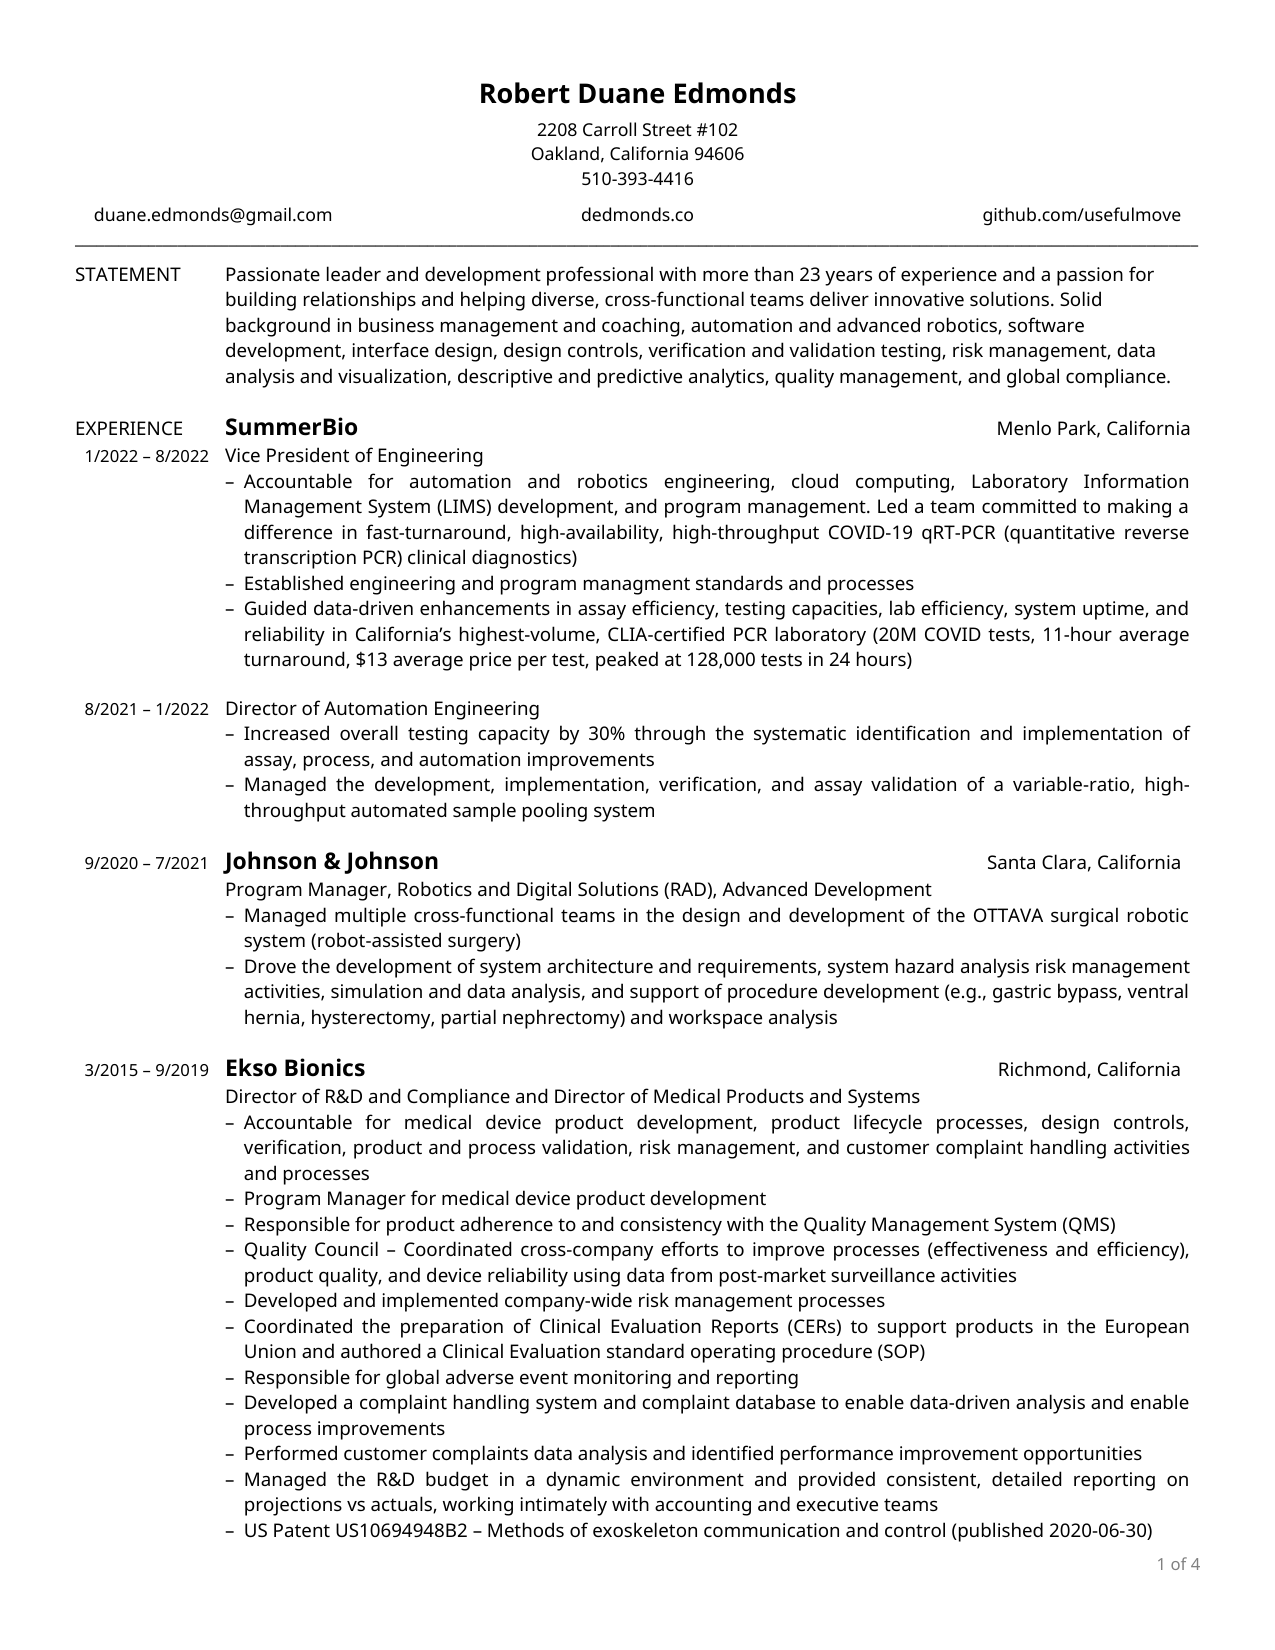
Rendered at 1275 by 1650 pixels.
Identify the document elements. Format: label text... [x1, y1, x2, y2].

text 510-393-4416 [75, 166, 1200, 190]
list Coordinated the preparation of Clinical Evaluation Reports (CERs) to support products in the European Union and authored a Clinical Evaluation standard operating procedure (SOP) [225, 1313, 1191, 1364]
text 9/2020 – 7/2021 Johnson & Johnson Santa Clara, California [75, 845, 1200, 876]
list Developed and implemented company-wide risk management processes [225, 1288, 1191, 1313]
list Managed the R&D budget in a dynamic environment and provided consistent, detailed reporting on projections vs actuals, working intimately with accounting and executive teams [225, 1466, 1191, 1517]
list Managed multiple cross-functional teams in the design and development of the OTTAVA surgical robotic system (robot-assisted surgery) [225, 902, 1191, 953]
list Developed a complaint handling system and complaint database to enable data-driven analysis and enable process improvements [225, 1390, 1191, 1441]
list Program Manager for medical device product development [225, 1186, 1191, 1211]
list Quality Council – Coordinated cross-company efforts to improve processes (effectiveness and efficiency), product quality, and device reliability using data from post-market surveillance activities [225, 1237, 1191, 1288]
text Robert Duane Edmonds [75, 75, 1200, 112]
list US Patent US10694948B2 – Methods of exoskeleton communication and control (published 2020-06-30) [225, 1517, 1191, 1543]
list Increased overall testing capacity by 30% through the systematic identification and implementation of assay, process, and automation improvements [225, 720, 1191, 771]
text STATEMENT Passionate leader and development professional with more than 23 years of experience and a passion for building relationships and helping diverse, cross-functional teams deliver innovative solutions. Solid background in business management and coaching, automation and advanced robotics, software development, interface design, design controls, verification and validation testing, risk management, data analysis and visualization, descriptive and predictive analytics, quality management, and global compliance. [75, 261, 1191, 388]
list Responsible for global adverse event monitoring and reporting [225, 1364, 1191, 1390]
list Drove the development of system architecture and requirements, system hazard analysis risk management activities, simulation and data analysis, and support of procedure development (e.g., gastric bypass, ventral hernia, hysterectomy, partial nephrectomy) and workspace analysis [225, 953, 1191, 1029]
list Accountable for medical device product development, product lifecycle processes, design controls, verification, product and process validation, risk management, and customer complaint handling activities and processes [225, 1109, 1191, 1186]
text 1/2022 – 8/2022 Vice President of Engineering [75, 442, 1191, 468]
list Established engineering and program managment standards and processes [225, 570, 1191, 596]
text 3/2015 – 9/2019 Ekso Bionics Richmond, California [75, 1052, 1200, 1083]
list Performed customer complaints data analysis and identified performance improvement opportunities [225, 1441, 1191, 1466]
text duane.edmonds@gmail.com dedmonds.co github.com/usefulmove [75, 203, 1200, 227]
text Program Manager, Robotics and Digital Solutions (RAD), Advanced Development [75, 876, 1191, 902]
list Accountable for automation and robotics engineering, cloud computing, Laboratory Information Management System (LIMS) development, and program management. Led a team committed to making a difference in fast-turnaround, high-availability, high-throughput COVID-19 qRT-PCR (quantitative reverse transcription PCR) clinical diagnostics) [225, 468, 1191, 570]
text Oakland, California 94606 [75, 142, 1200, 166]
list Guided data-driven enhancements in assay efficiency, testing capacities, lab efficiency, system uptime, and reliability in California’s highest-volume, CLIA-certified PCR laboratory (20M COVID tests, 11-hour average turnaround, $13 average price per test, peaked at 128,000 tests in 24 hours) [225, 596, 1191, 672]
text Director of R&D and Compliance and Director of Medical Products and Systems [75, 1083, 1191, 1109]
text 2208 Carroll Street #102 [75, 118, 1200, 142]
text EXPERIENCE SummerBio Menlo Park, California [75, 411, 1191, 442]
text 8/2021 – 1/2022 Director of Automation Engineering [75, 695, 1191, 720]
list Managed the development, implementation, verification, and assay validation of a variable-ratio, high-throughput automated sample pooling system [225, 771, 1191, 822]
list Responsible for product adherence to and consistency with the Quality Management System (QMS) [225, 1211, 1191, 1237]
